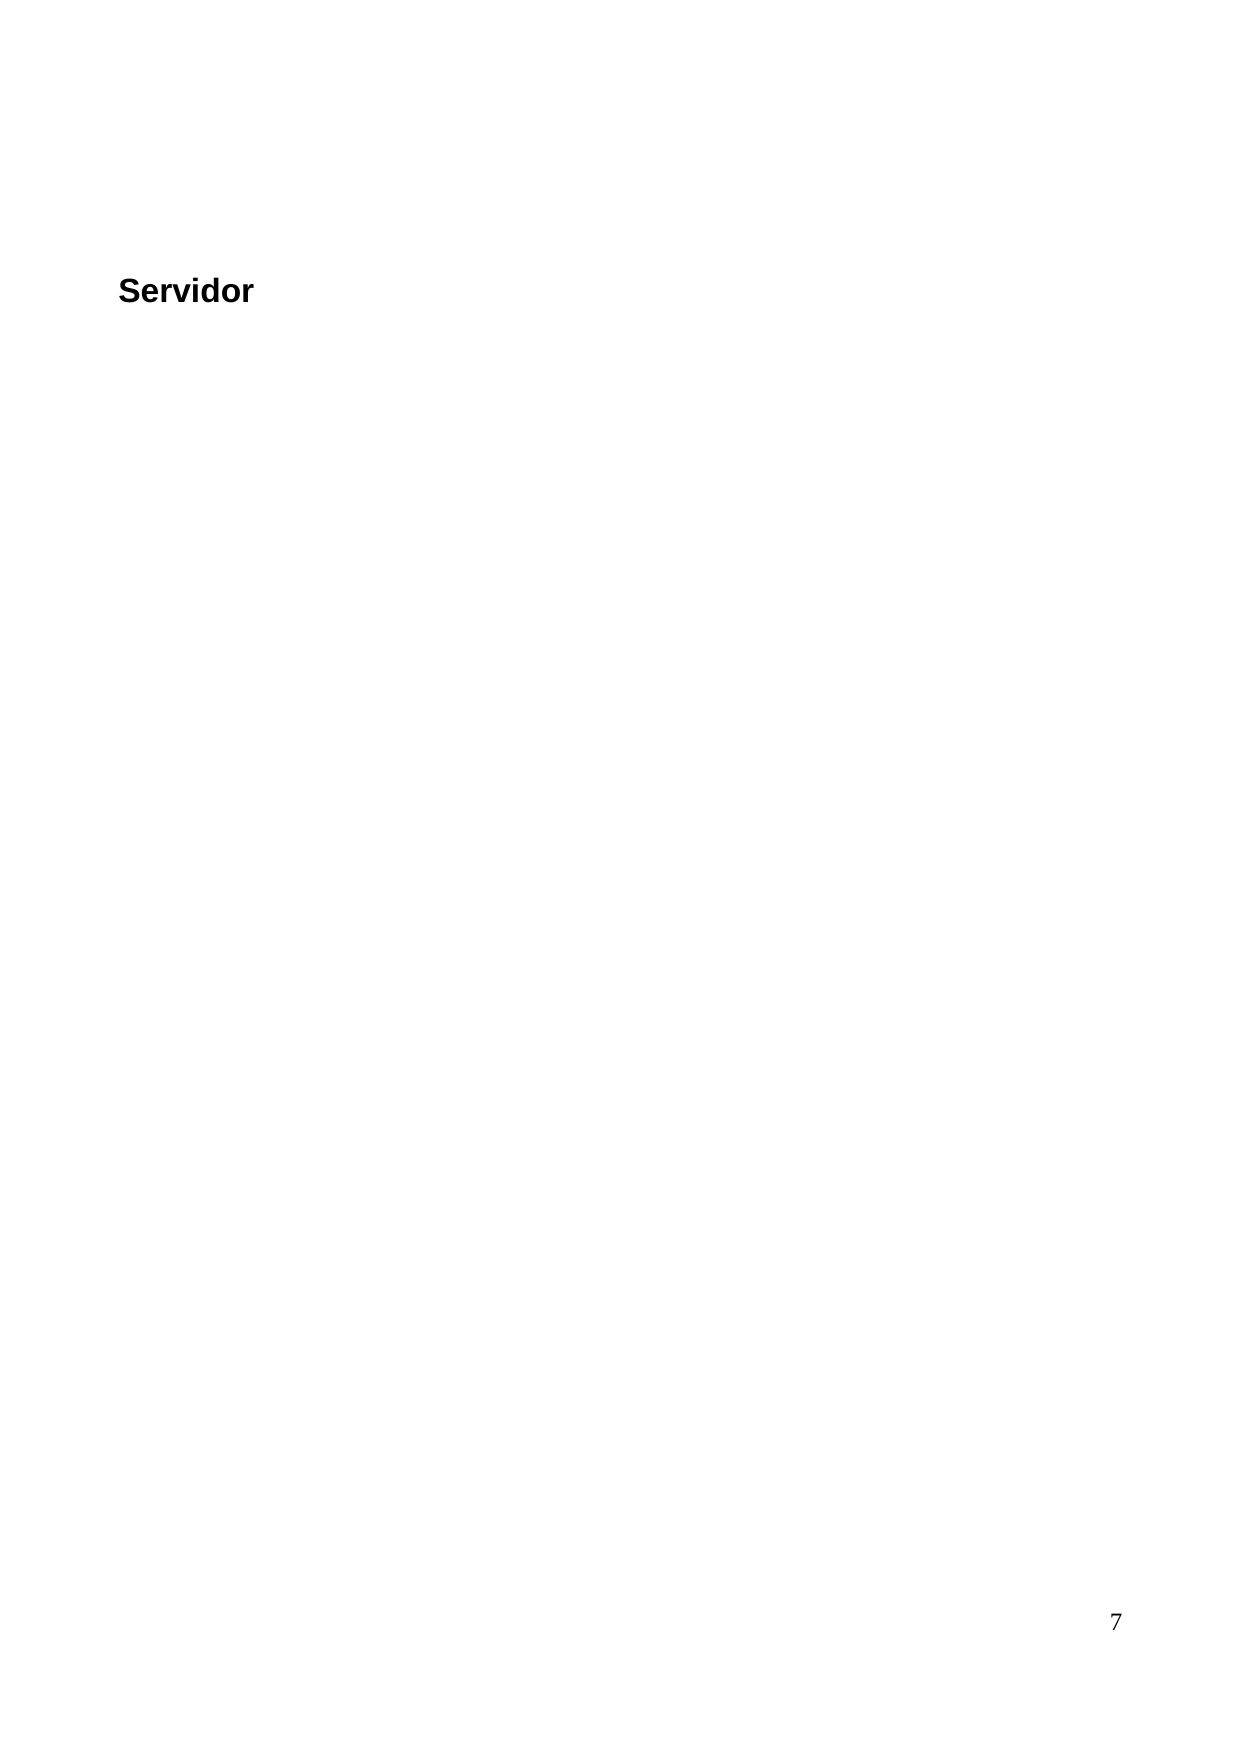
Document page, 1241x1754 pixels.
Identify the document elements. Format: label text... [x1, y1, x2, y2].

subtitle Servidor [118, 270, 1122, 309]
